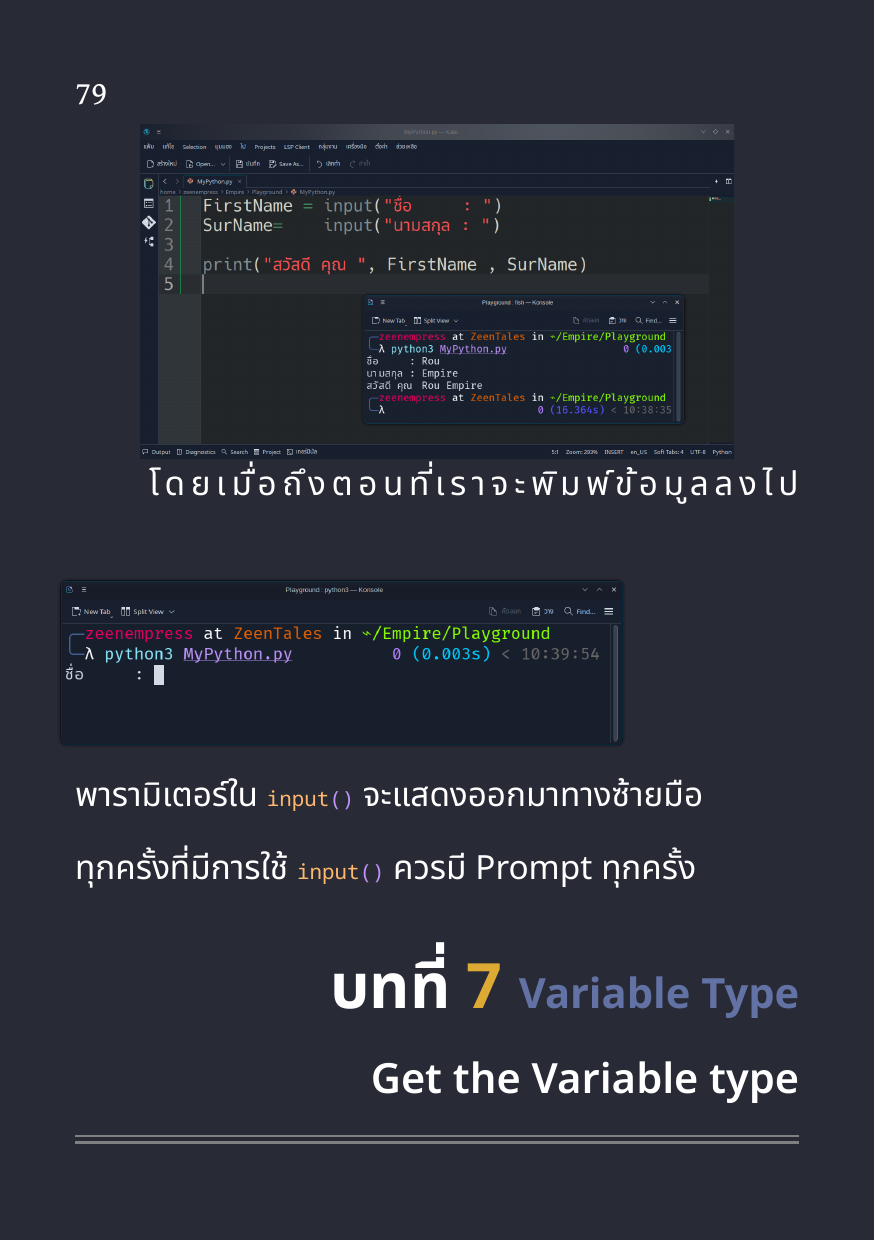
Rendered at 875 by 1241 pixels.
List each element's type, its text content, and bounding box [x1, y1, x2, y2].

text ทุกครั้งที่มีการใช้ input() ควรมี Prompt ทุกครั้ง [75, 843, 799, 894]
subtitle บทที่ 7 Variable Type [75, 941, 799, 1036]
picture [140, 124, 735, 459]
text โดยเมื่อถึงตอนที่เราจะพิมพ์ข้อมูลลงไป พารามิเตอร์ใน input() จะแสดงออกมาทางซ้ายมือ [75, 143, 799, 821]
subtitle Get the Variable type [134, 1049, 799, 1105]
picture [53, 573, 630, 752]
